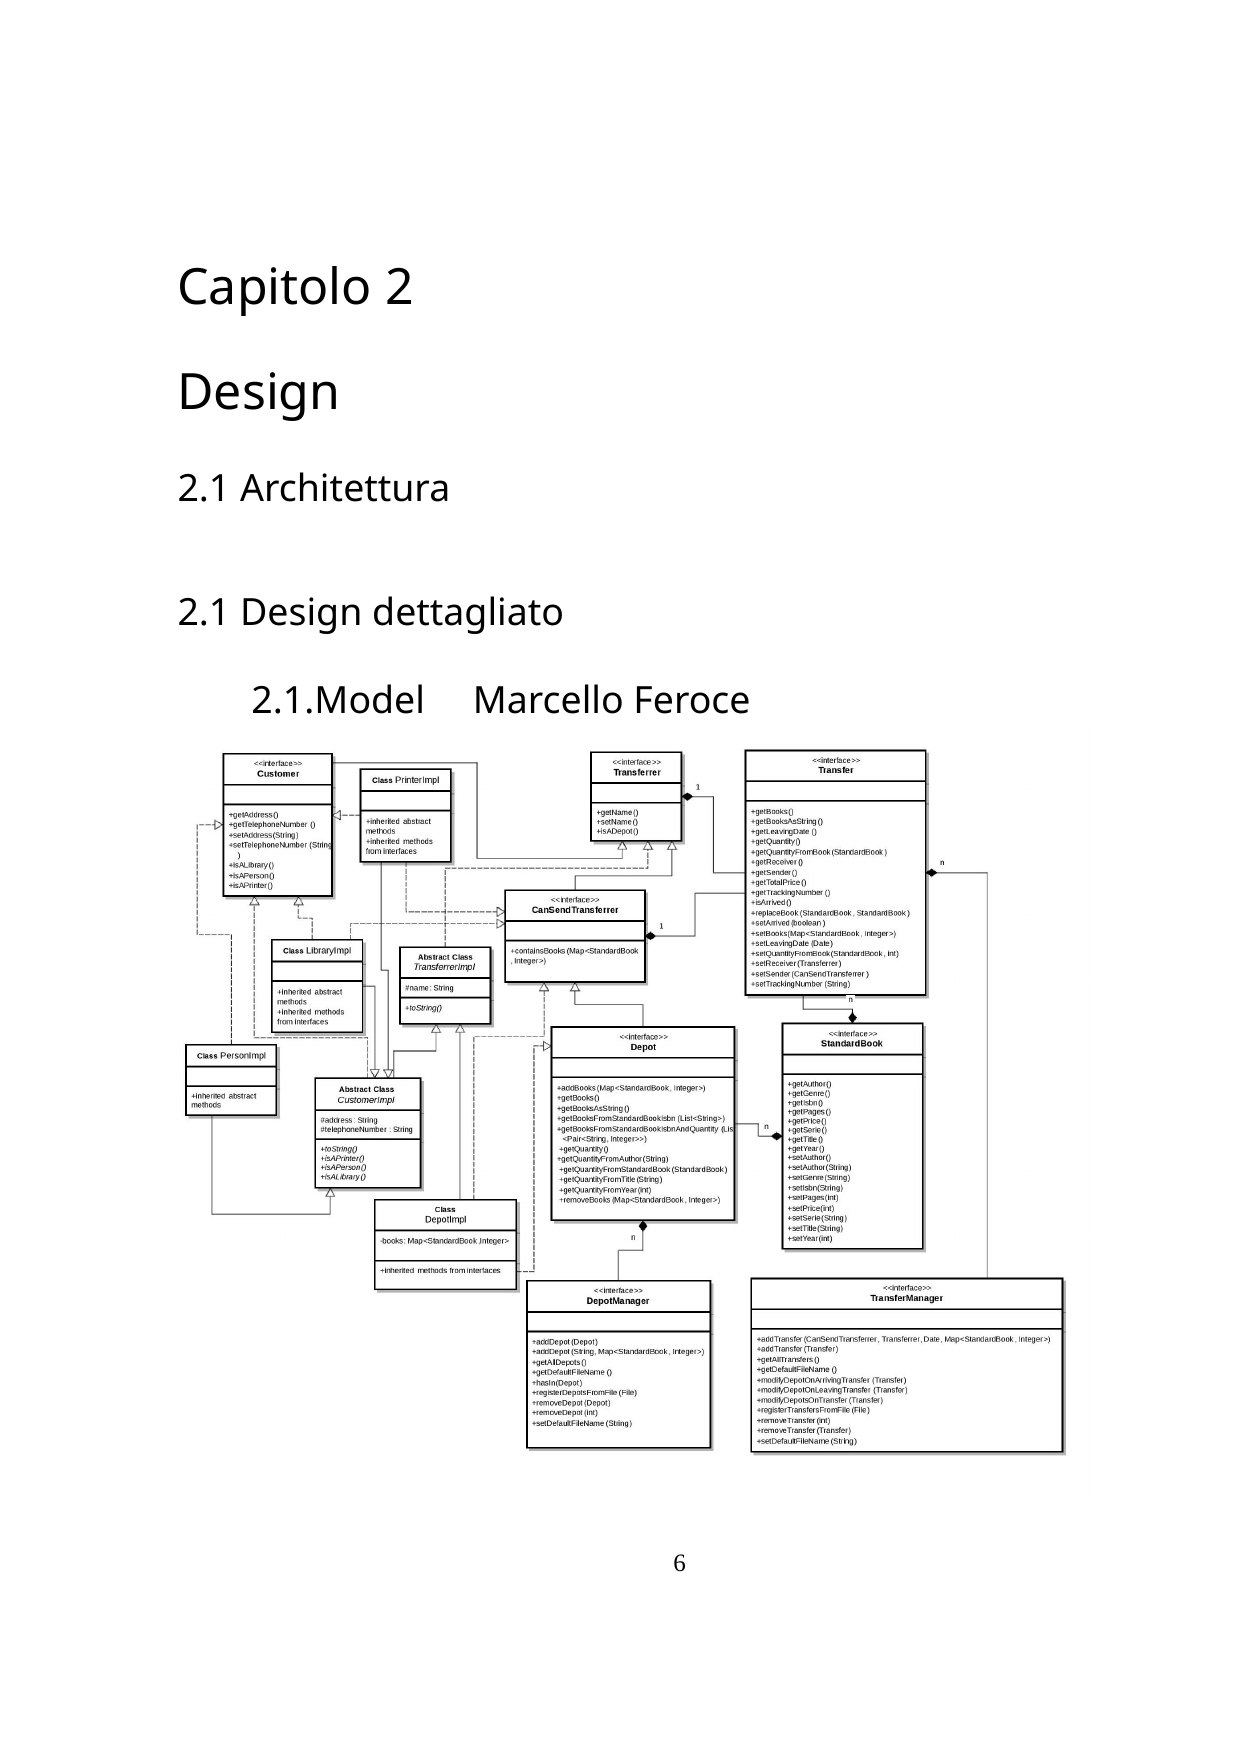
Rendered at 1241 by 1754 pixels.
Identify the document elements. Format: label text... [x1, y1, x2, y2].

text 2.1 Design dettagliato [177, 586, 1063, 637]
text Design [177, 356, 1063, 424]
text Capitolo 2 [177, 251, 1063, 319]
text 2.1.Model Marcello Feroce [177, 674, 1063, 724]
picture [147, 724, 1093, 1496]
text 2.1 Architettura [177, 461, 1063, 512]
